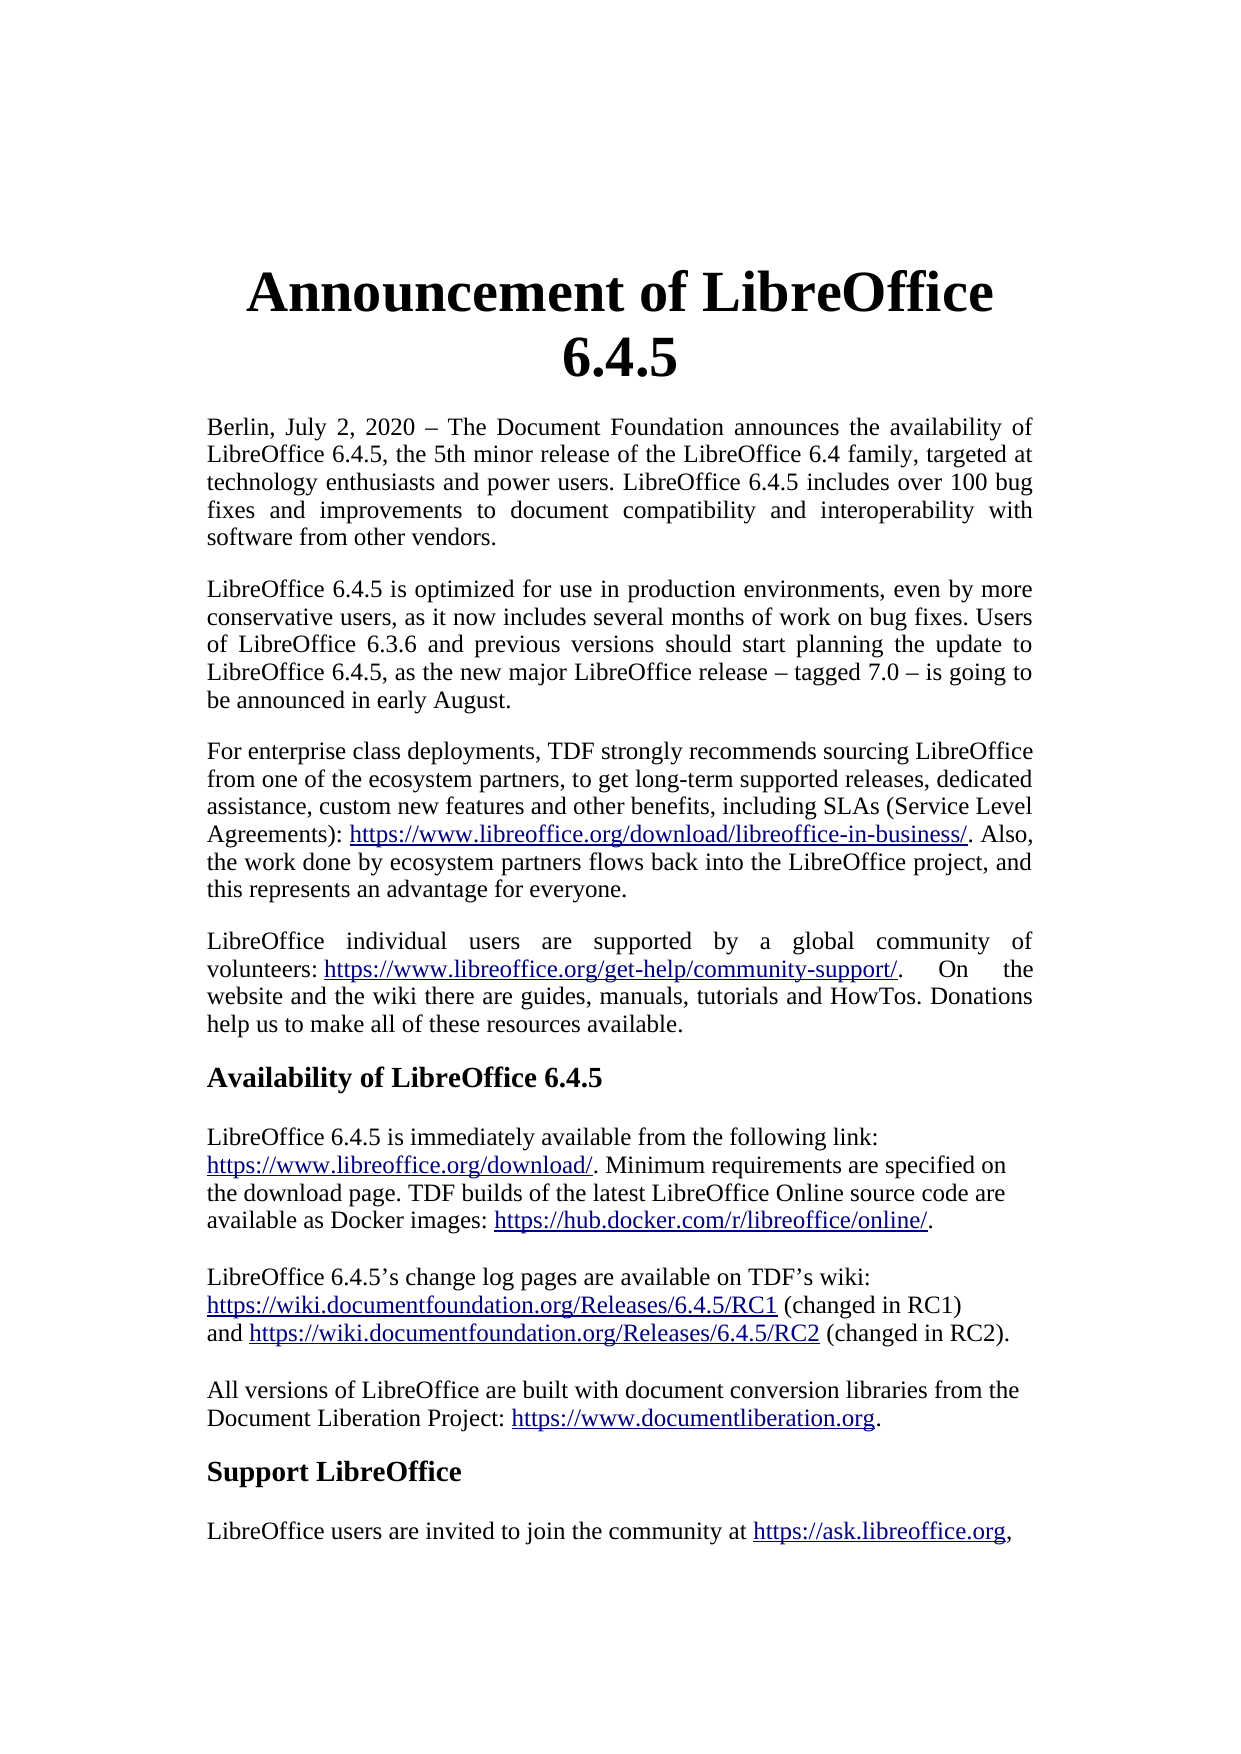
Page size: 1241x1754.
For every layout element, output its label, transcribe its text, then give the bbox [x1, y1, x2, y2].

text For enterprise class deployments, TDF strongly recommends sourcing LibreOffice from one of the ecosystem partners, to get long-term supported releases, dedicated assistance, custom new features and other benefits, including SLAs (Service Level Agreements): https://www.libreoffice.org/download/libreoffice-in-business/. Also, the work done by ecosystem partners flows back into the LibreOffice project, and this represents an advantage for everyone. [207, 737, 1033, 903]
text LibreOffice users are invited to join the community at https://ask.libreoffice.org, [207, 1517, 1033, 1545]
text Berlin, July 2, 2020 – The Document Foundation announces the availability of LibreOffice 6.4.5, the 5th minor release of the LibreOffice 6.4 family, targeted at technology enthusiasts and power users. LibreOffice 6.4.5 includes over 100 bug fixes and improvements to document compatibility and interoperability with software from other vendors. [207, 413, 1033, 551]
text LibreOffice 6.4.5’s change log pages are available on TDF’s wiki: https://wiki.documentfoundation.org/Releases/6.4.5/RC1 (changed in RC1) and https://wiki.documentfoundation.org/Releases/6.4.5/RC2 (changed in RC2). [207, 1263, 1033, 1347]
subtitle Availability of LibreOffice 6.4.5 [207, 1061, 1033, 1094]
text LibreOffice 6.4.5 is immediately available from the following link: https://www.libreoffice.org/download/. Minimum requirements are specified on the download page. TDF builds of the latest LibreOffice Online source code are available as Docker images: https://hub.docker.com/r/libreoffice/online/. [207, 1123, 1033, 1234]
text LibreOffice individual users are supported by a global community of volunteers: https://www.libreoffice.org/get-help/community-support/. On the website and the wiki there are guides, manuals, tutorials and HowTos. Donations help us to make all of these resources available. [207, 927, 1033, 1038]
title Announcement of LibreOffice 6.4.5 [207, 260, 1033, 389]
text LibreOffice 6.4.5 is optimized for use in production environments, even by more conservative users, as it now includes several months of work on bug fixes. Users of LibreOffice 6.3.6 and previous versions should start planning the update to LibreOffice 6.4.5, as the new major LibreOffice release – tagged 7.0 – is going to be announced in early August. [207, 575, 1033, 713]
subtitle Support LibreOffice [207, 1455, 1033, 1487]
text All versions of LibreOffice are built with document conversion libraries from the Document Liberation Project: https://www.documentliberation.org. [207, 1376, 1033, 1432]
